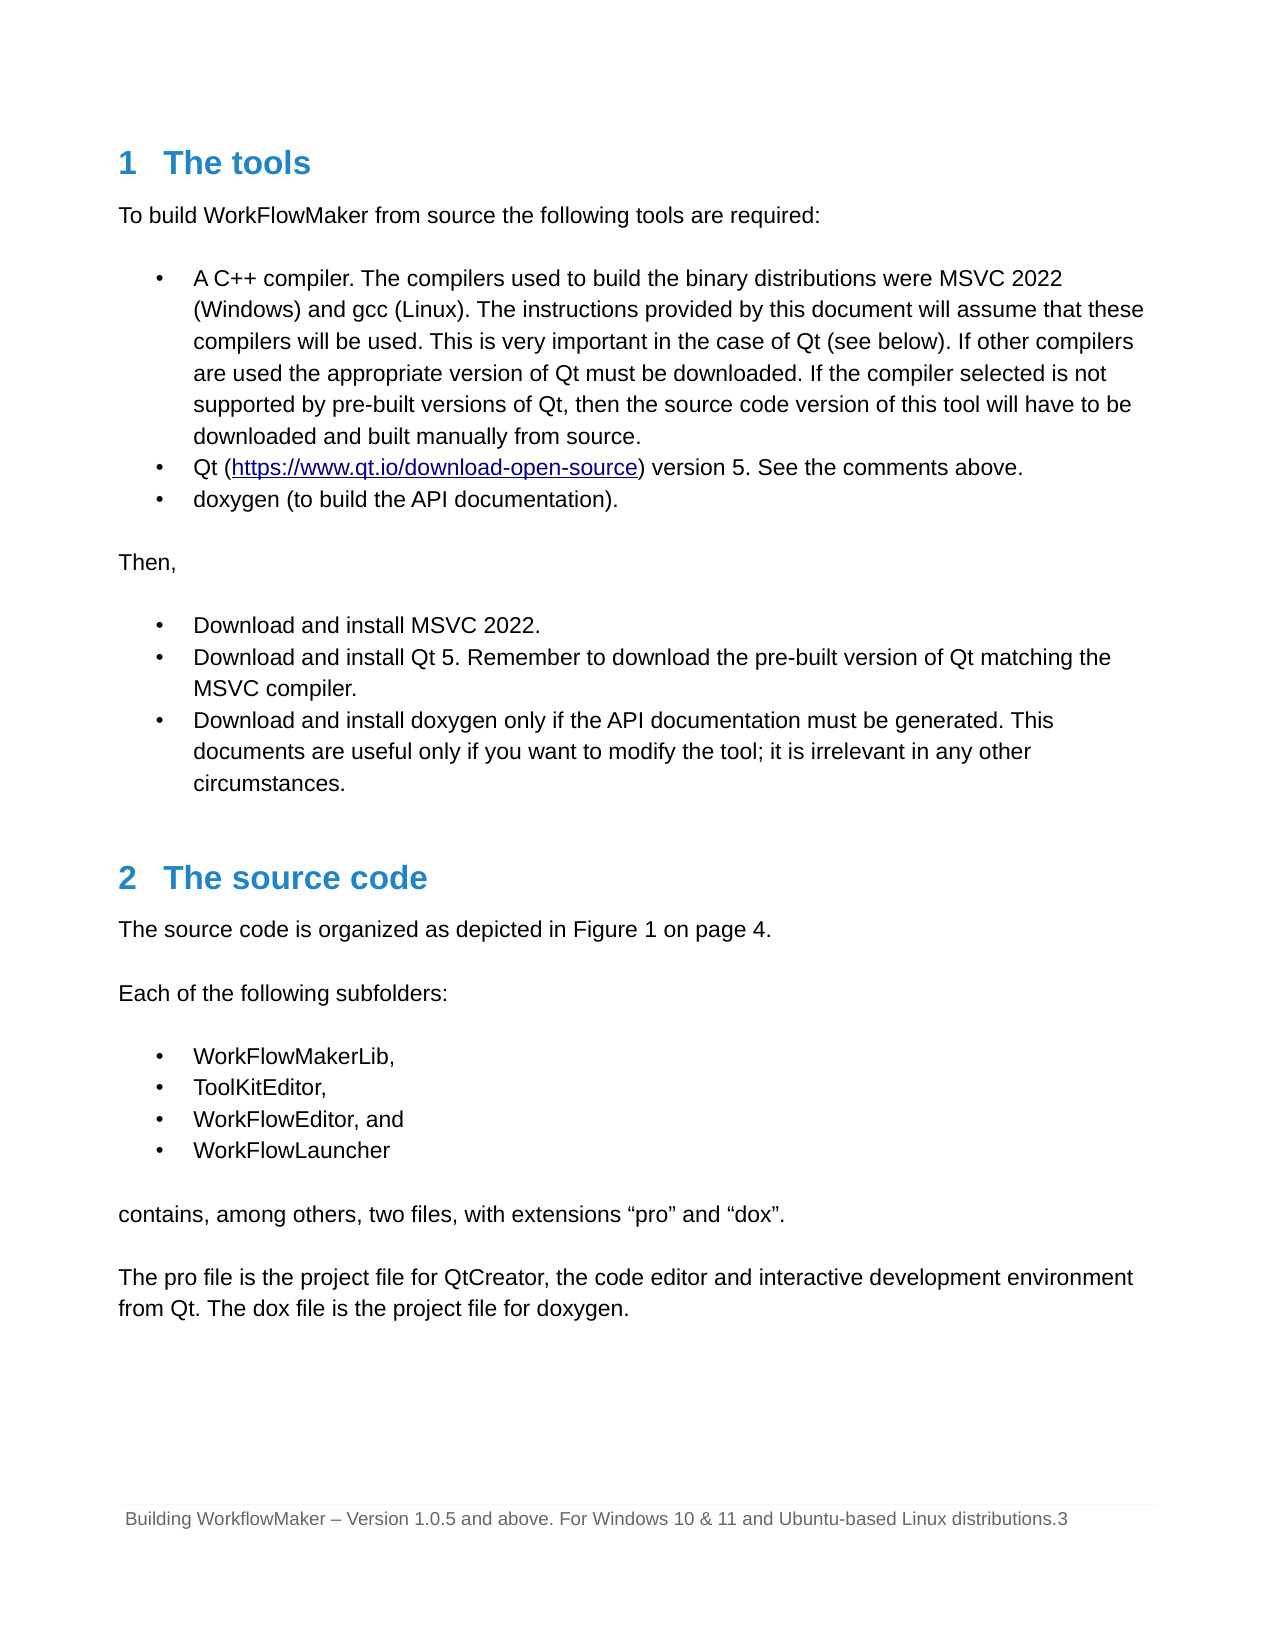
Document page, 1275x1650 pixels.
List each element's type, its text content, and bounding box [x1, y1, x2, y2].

list ToolKitEditor, [156, 1074, 1157, 1101]
subtitle The tools [118, 143, 1157, 182]
text contains, among others, two files, with extensions “pro” and “dox”. [118, 1201, 1157, 1227]
text The pro file is the project file for QtCreator, the code editor and interactive development environment from Qt. The dox file is the project file for doxygen. [118, 1264, 1157, 1322]
list A C++ compiler. The compilers used to build the binary distributions were MSVC 2022 (Windows) and gcc (Linux). The instructions provided by this document will assume that these compilers will be used. This is very important in the case of Qt (see below). If other compilers are used the appropriate version of Qt must be downloaded. If the compiler selected is not supported by pre-built versions of Qt, then the source code version of this tool will have to be downloaded and built manually from source. [156, 265, 1157, 449]
text The source code is organized as depicted in Figure 1 on page 4. [118, 916, 1157, 943]
text Then, [118, 549, 1157, 575]
text Each of the following subfolders: [118, 979, 1157, 1006]
list Download and install Qt 5. Remember to download the pre-built version of Qt matching the MSVC compiler. [156, 643, 1157, 701]
subtitle The source code [118, 858, 1157, 896]
list Qt (https://www.qt.io/download-open-source) version 5. See the comments above. [156, 454, 1157, 481]
list Download and install MSVC 2022. [156, 612, 1157, 638]
list Download and install doxygen only if the API documentation must be generated. This documents are useful only if you want to modify the tool; it is irrelevant in any other circumstances. [156, 707, 1157, 796]
list WorkFlowLauncher [156, 1137, 1157, 1164]
list WorkFlowMakerLib, [156, 1043, 1157, 1069]
text To build WorkFlowMaker from source the following tools are required: [118, 202, 1157, 228]
list WorkFlowEditor, and [156, 1106, 1157, 1132]
list doxygen (to build the API documentation). [156, 486, 1157, 512]
